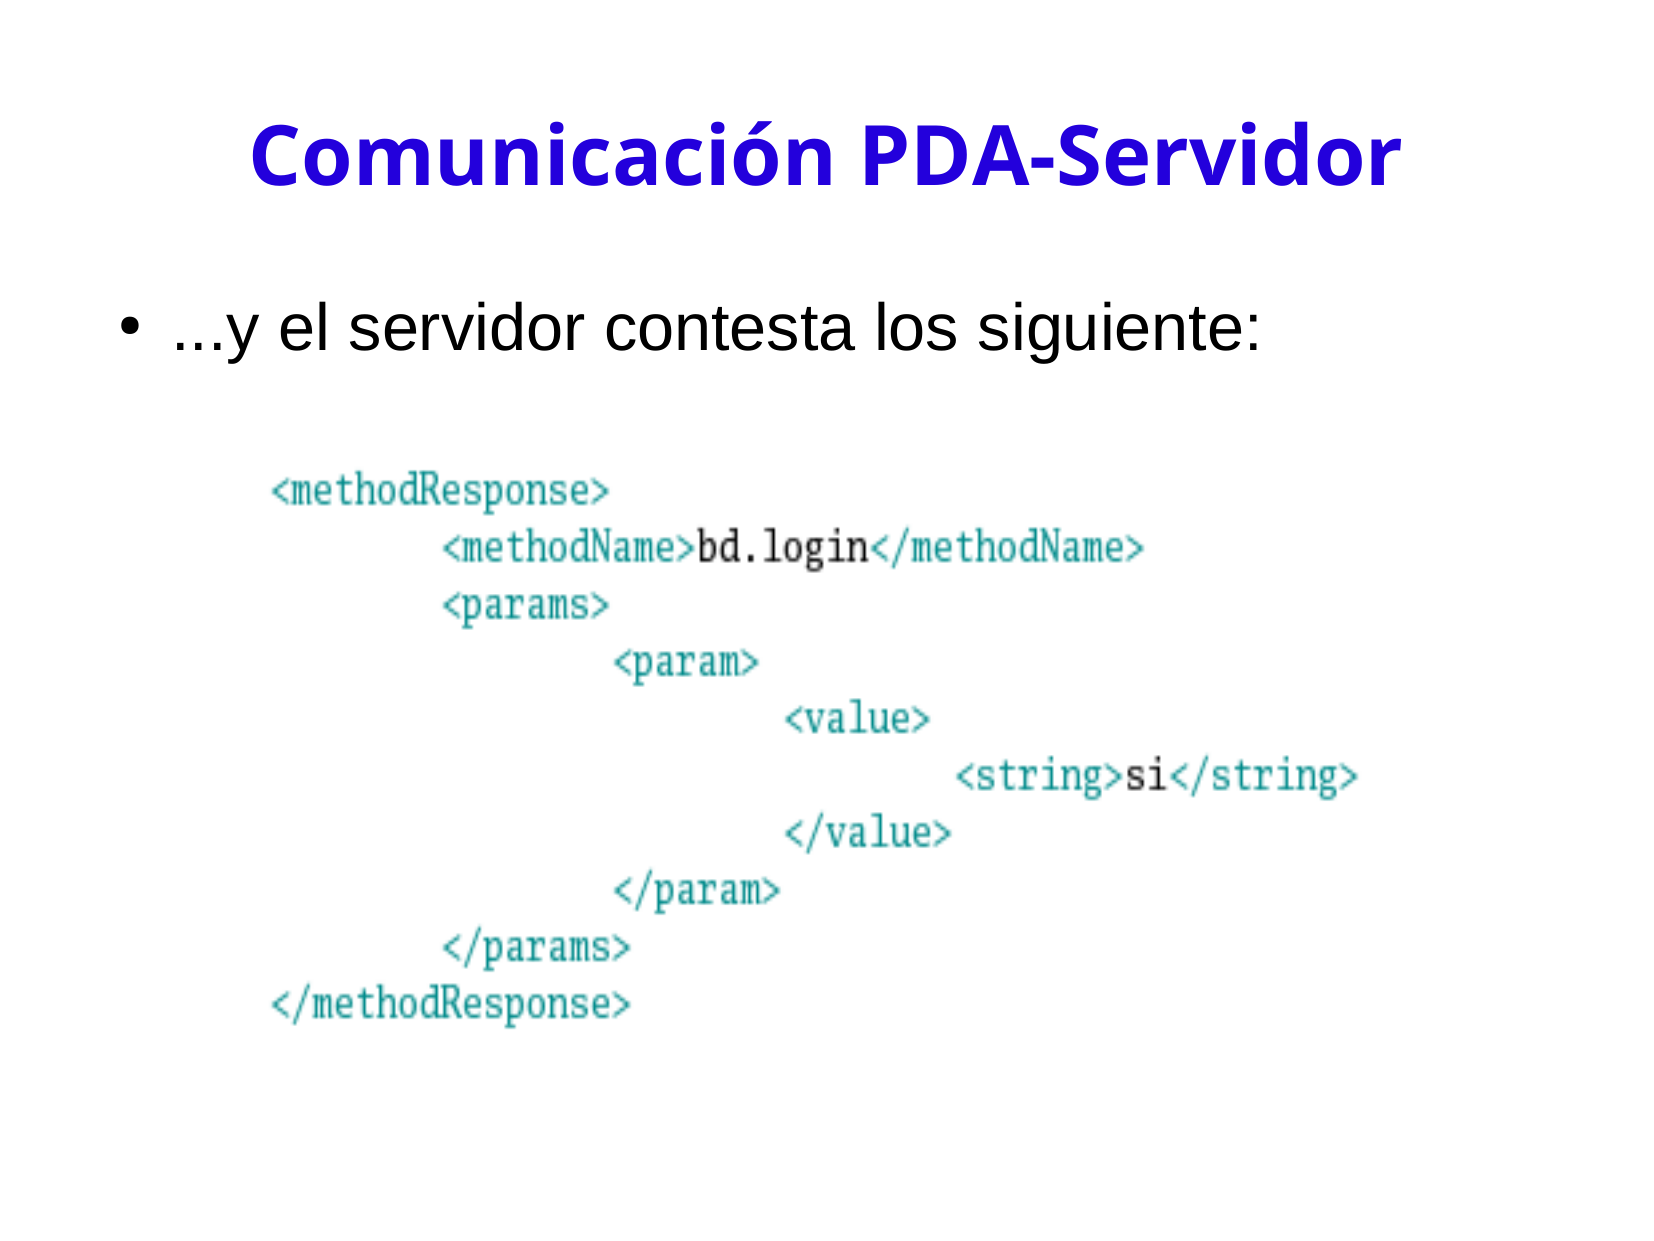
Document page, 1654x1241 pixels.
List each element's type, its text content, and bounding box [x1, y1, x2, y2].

list ...y el servidor contesta los siguiente: [82, 290, 1571, 681]
title Comunicación PDA-Servidor [82, 49, 1571, 257]
picture [265, 442, 1388, 1093]
